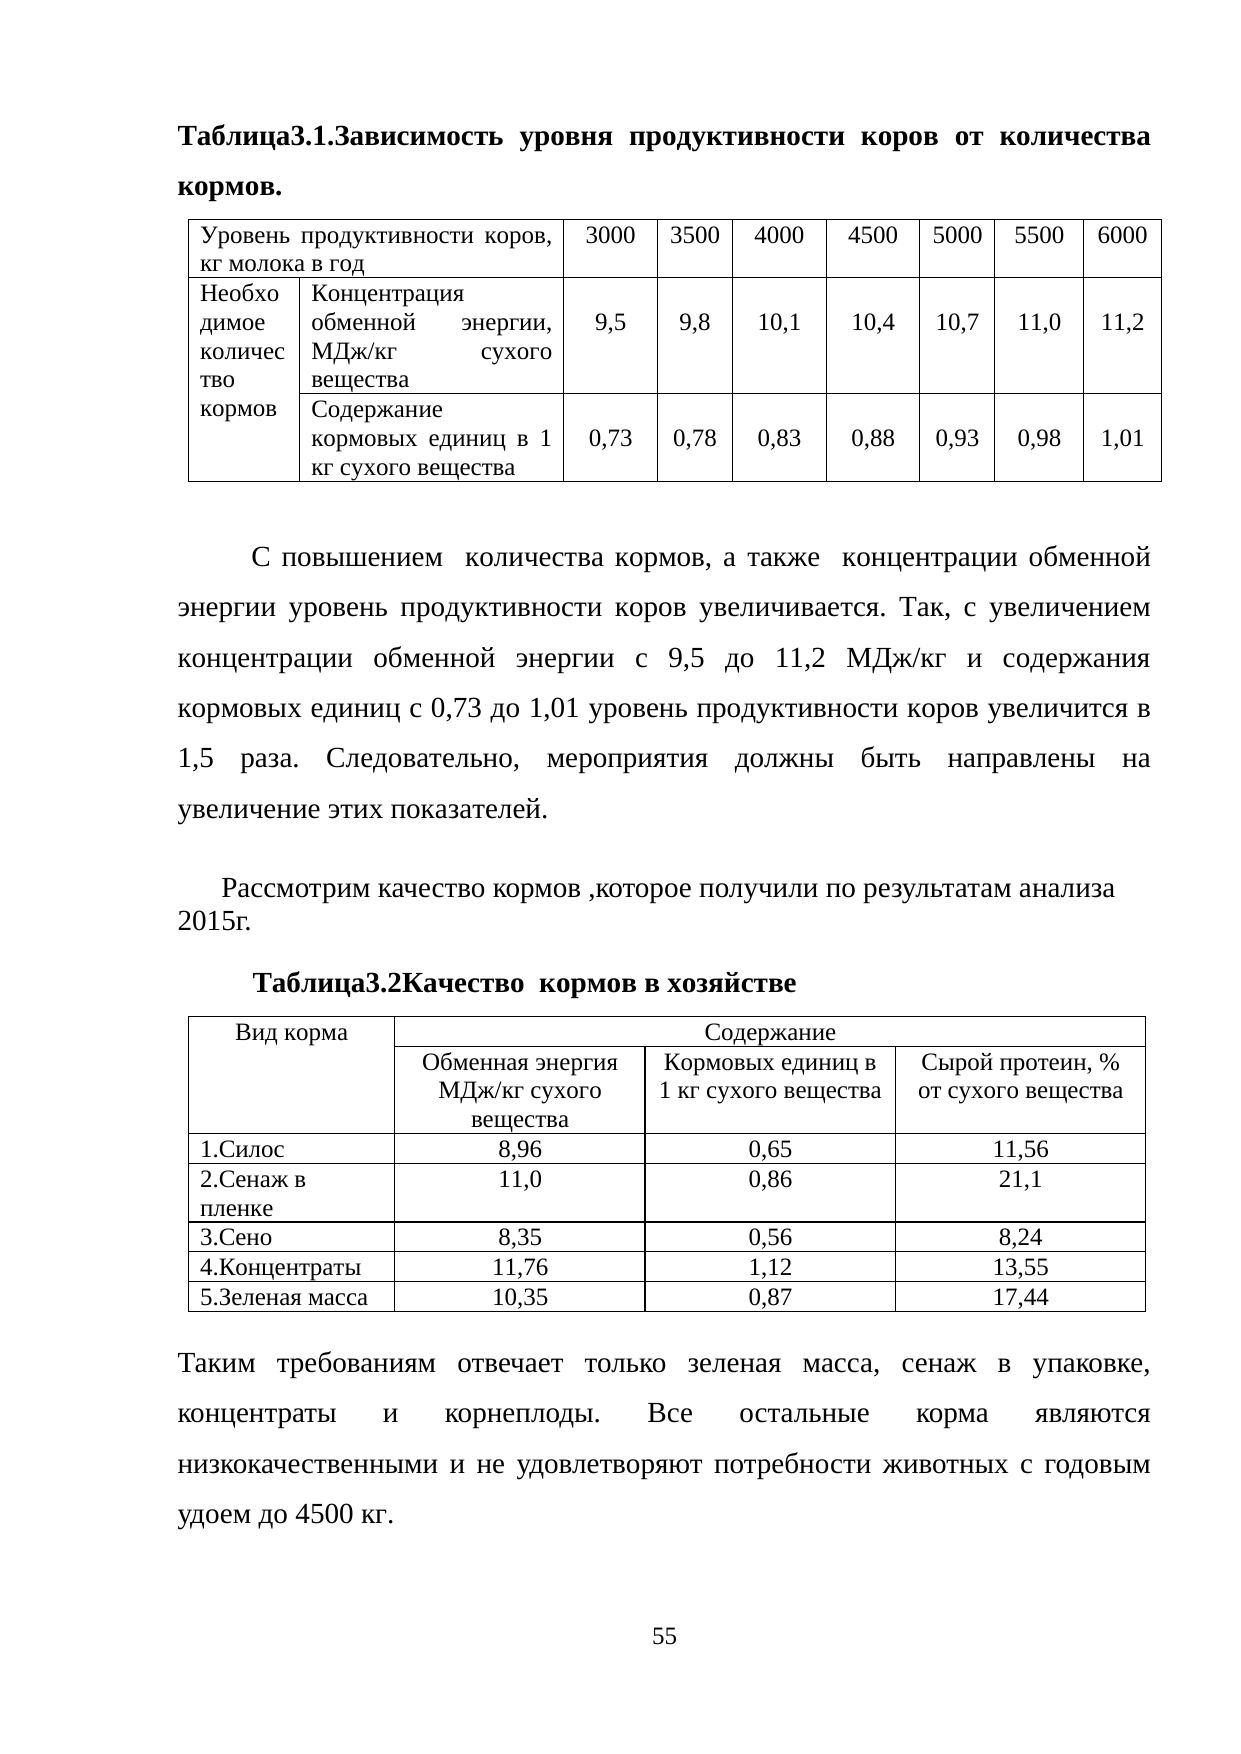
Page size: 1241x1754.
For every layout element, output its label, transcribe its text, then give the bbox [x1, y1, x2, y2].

table_cell 10,1 [733, 278, 826, 393]
text С повышением количества кормов, а также концентрации обменной энергии уровень продуктивности коров увеличивается. Так, с увеличением концентрации обменной энергии с 9,5 до 11,2 МДж/кг и содержания кормовых единиц с 0,73 до 1,01 уровень продуктивности коров увеличится в 1,5 раза. Следовательно, мероприятия должны быть направлены на увеличение этих показателей. [177, 539, 1152, 824]
table_cell 17,44 [896, 1282, 1145, 1311]
table_cell 1,12 [646, 1252, 895, 1281]
table_cell 11,0 [395, 1164, 644, 1221]
text Таким требованиям отвечает только зеленая масса, сенаж в упаковке, концентраты и корнеплоды. Все остальные корма являются низкокачественными и не удовлетворяют потребности животных с годовым удоем до 4500 кг. [177, 1345, 1152, 1530]
table_header Вид корма [189, 1017, 394, 1133]
table_cell 8,24 [896, 1223, 1145, 1251]
table_cell 10,7 [920, 278, 994, 393]
table_cell 9,5 [564, 278, 657, 393]
text Рассмотрим качество кормов ,которое получили по результатам анализа 2015г. [177, 870, 1152, 937]
table_cell 21,1 [896, 1164, 1145, 1221]
table_cell 0,93 [920, 394, 994, 481]
table_cell Обменная энергия МДж/кг сухого вещества [395, 1047, 644, 1133]
table_cell 0,73 [564, 394, 657, 481]
table_cell 11,76 [395, 1252, 644, 1281]
table_cell 0,65 [646, 1134, 895, 1163]
table_header 6000 [1084, 220, 1161, 277]
table_cell 8,96 [395, 1134, 644, 1163]
table_cell 0,78 [658, 394, 732, 481]
table_cell 2.Сенаж в пленке [189, 1164, 394, 1221]
table_header 5000 [920, 220, 994, 277]
table_cell 0,83 [733, 394, 826, 481]
table_cell Необходимое количество кормов [189, 278, 299, 481]
table_cell 11,56 [896, 1134, 1145, 1163]
table_cell 3.Сено [189, 1223, 394, 1251]
table_header Содержание [395, 1017, 1145, 1046]
text Таблица3.2Качество кормов в хозяйстве [177, 966, 1152, 999]
table_header 4500 [827, 220, 919, 277]
table_cell 1,01 [1084, 394, 1161, 481]
table_cell 11,2 [1084, 278, 1161, 393]
table_cell 4.Концентраты [189, 1252, 394, 1281]
table_header 4000 [733, 220, 826, 277]
table_cell 0,88 [827, 394, 919, 481]
table_cell 0,98 [995, 394, 1083, 481]
table_header 3500 [658, 220, 732, 277]
table_header 5500 [995, 220, 1083, 277]
table_cell 9,8 [658, 278, 732, 393]
table_header Уровень продуктивности коров, кг молока в год [189, 220, 563, 277]
table_cell Кормовых единиц в 1 кг сухого вещества [646, 1047, 895, 1133]
table_cell Сырой протеин, % от сухого вещества [896, 1047, 1145, 1133]
table_cell 10,4 [827, 278, 919, 393]
table_cell 0,56 [646, 1223, 895, 1251]
text Таблица3.1.Зависимость уровня продуктивности коров от количества кормов. [177, 118, 1152, 202]
table_cell 1.Силос [189, 1134, 394, 1163]
table_header 3000 [564, 220, 657, 277]
table_cell 5.Зеленая масса [189, 1282, 394, 1311]
table_cell 0,86 [646, 1164, 895, 1221]
table_cell 13,55 [896, 1252, 1145, 1281]
table_cell 11,0 [995, 278, 1083, 393]
table_cell 0,87 [646, 1282, 895, 1311]
table_cell Концентрация обменной энергии, МДж/кг сухого вещества [300, 278, 563, 393]
table_cell 8,35 [395, 1223, 644, 1251]
table_cell 10,35 [395, 1282, 644, 1311]
table_cell Содержание кормовых единиц в 1 кг сухого вещества [300, 394, 563, 481]
